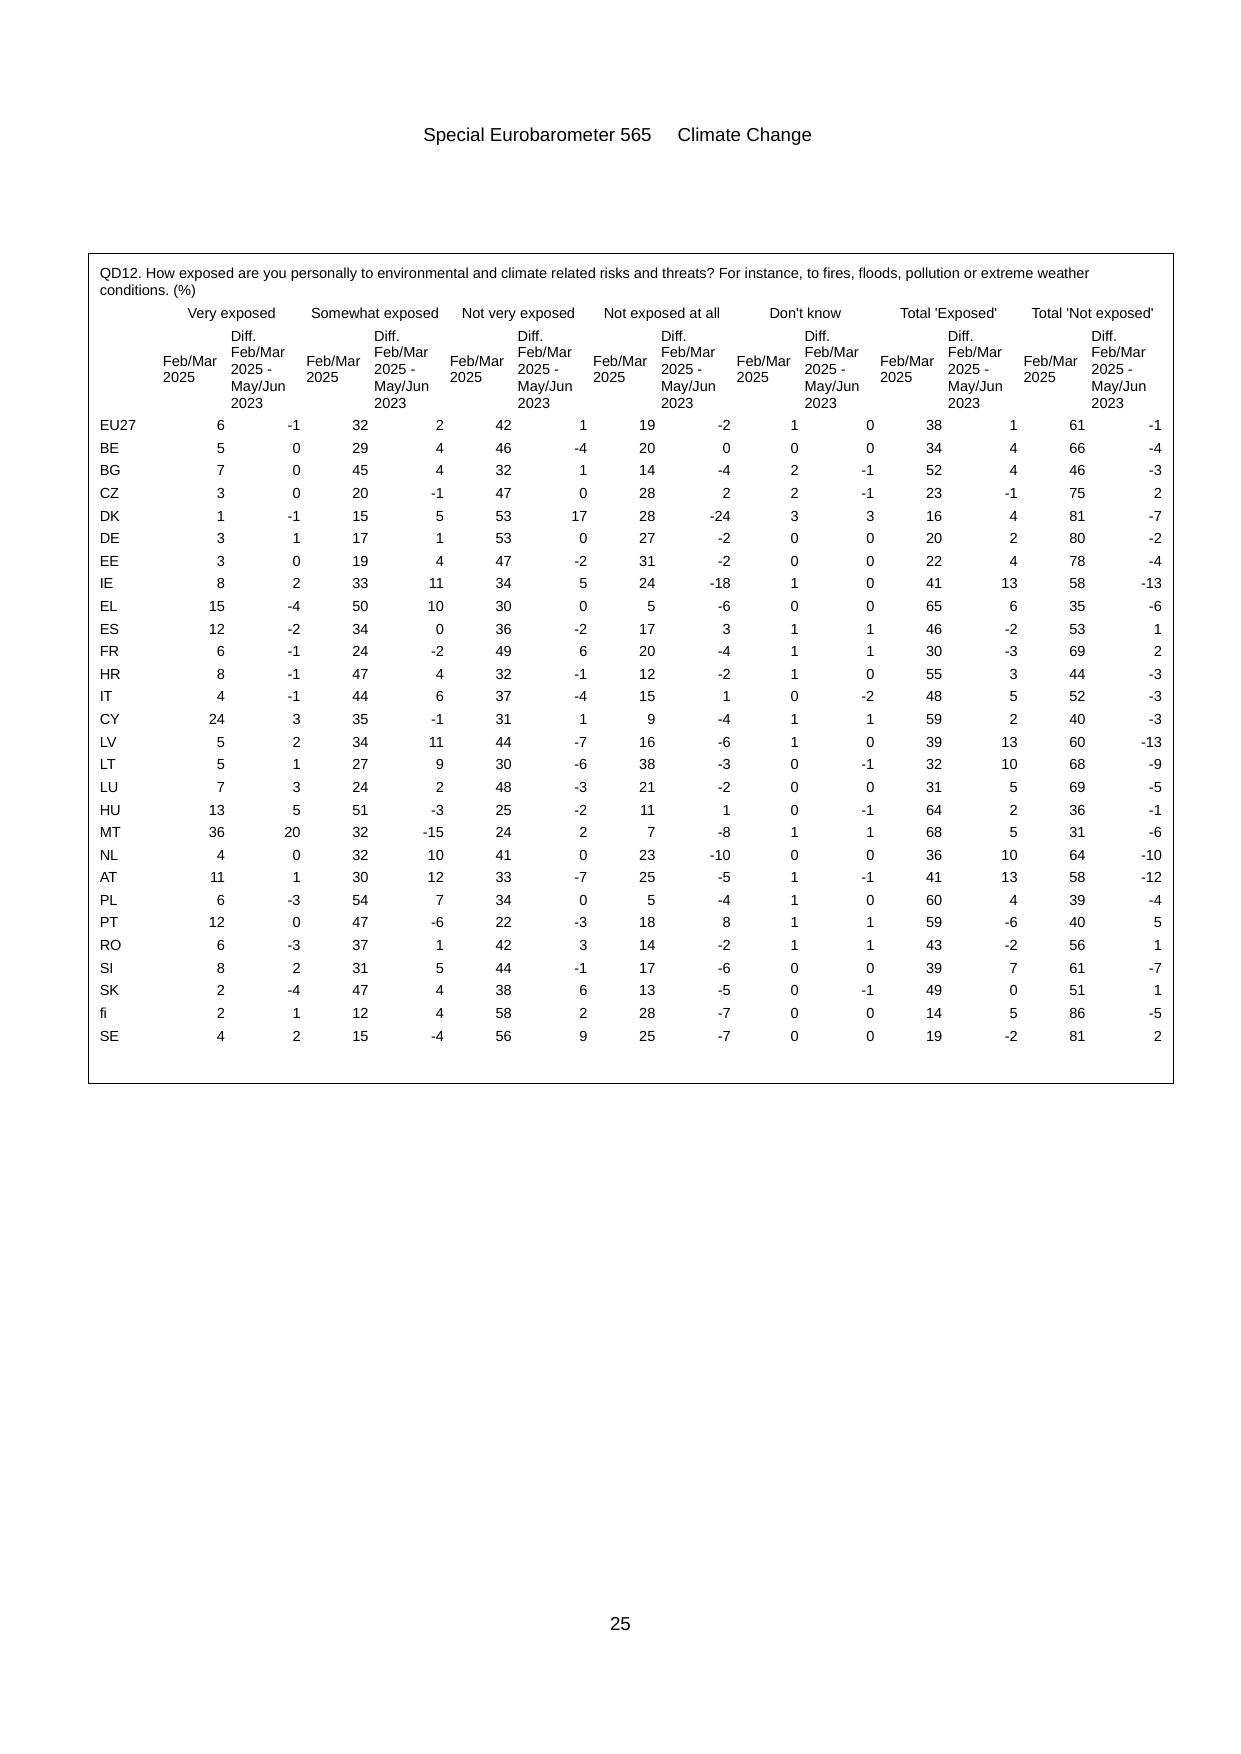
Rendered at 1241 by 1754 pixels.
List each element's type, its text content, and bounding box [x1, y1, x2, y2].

table_cell 0 [801, 595, 877, 617]
table_cell 2 [228, 956, 303, 979]
table_cell 3 [658, 618, 733, 640]
table_cell 28 [590, 1002, 658, 1024]
table_cell 47 [447, 550, 514, 572]
table_cell 1 [228, 753, 303, 776]
table_cell -2 [658, 663, 733, 685]
table_cell HU [97, 798, 160, 821]
table_cell 1 [734, 889, 801, 911]
table_cell 0 [734, 956, 801, 979]
table_cell 46 [877, 618, 945, 640]
table_cell 0 [801, 550, 877, 572]
table_cell 31 [590, 550, 658, 572]
table_cell -1 [801, 798, 877, 821]
table_cell 0 [734, 798, 801, 821]
table_cell 32 [447, 663, 514, 685]
table_cell Feb/Mar 2025 [303, 324, 371, 414]
table_cell 0 [734, 1002, 801, 1024]
table_cell 4 [945, 889, 1020, 911]
table_cell -1 [801, 459, 877, 482]
table_cell -1 [228, 663, 303, 685]
table_cell 0 [658, 437, 733, 459]
table_cell 18 [590, 911, 658, 934]
table_cell 0 [734, 844, 801, 866]
table_cell 58 [447, 1002, 514, 1024]
table_cell 49 [877, 979, 945, 1002]
table_cell -1 [228, 685, 303, 708]
table_cell 86 [1020, 1002, 1088, 1024]
table_cell 7 [160, 459, 228, 482]
table_cell 12 [371, 866, 447, 889]
table_cell 1 [801, 618, 877, 640]
table_cell 68 [877, 821, 945, 843]
table_cell 35 [1020, 595, 1088, 617]
table_cell 60 [1020, 730, 1088, 753]
table_cell EU27 [97, 414, 160, 437]
table_cell 69 [1020, 776, 1088, 798]
table_cell 6 [515, 979, 590, 1002]
table_cell 8 [160, 572, 228, 595]
table_cell 4 [371, 1002, 447, 1024]
table_cell 46 [1020, 459, 1088, 482]
table_cell 4 [945, 459, 1020, 482]
table_cell 61 [1020, 414, 1088, 437]
table_cell Somewhat exposed [303, 302, 447, 324]
table_cell -6 [1088, 821, 1164, 843]
table_cell -1 [801, 979, 877, 1002]
table_cell -1 [1088, 798, 1164, 821]
table_cell 13 [945, 572, 1020, 595]
table_cell -3 [515, 911, 590, 934]
table_cell 41 [877, 572, 945, 595]
table_cell 36 [160, 821, 228, 843]
table_cell -13 [1088, 572, 1164, 595]
table_cell [97, 302, 160, 324]
table_cell -1 [371, 482, 447, 504]
table_cell 7 [590, 821, 658, 843]
table_cell 0 [801, 572, 877, 595]
table_cell -6 [515, 753, 590, 776]
table_cell 12 [160, 618, 228, 640]
table_cell 14 [590, 934, 658, 956]
table_cell -3 [515, 776, 590, 798]
table_cell -10 [1088, 844, 1164, 866]
table_cell 0 [734, 685, 801, 708]
table_cell -1 [801, 753, 877, 776]
table_cell 2 [945, 527, 1020, 549]
table_cell 0 [801, 414, 877, 437]
table_cell 2 [515, 821, 590, 843]
table_cell 1 [1088, 618, 1164, 640]
table_cell 11 [371, 572, 447, 595]
table_cell -1 [801, 482, 877, 504]
table_cell 48 [447, 776, 514, 798]
table_cell LU [97, 776, 160, 798]
table_cell 16 [877, 504, 945, 527]
table_cell 55 [877, 663, 945, 685]
table_cell -2 [1088, 527, 1164, 549]
table_cell 28 [590, 504, 658, 527]
table_cell 5 [945, 776, 1020, 798]
table_cell 51 [303, 798, 371, 821]
table_cell 81 [1020, 1024, 1088, 1047]
table_cell 1 [734, 911, 801, 934]
table_cell 5 [945, 685, 1020, 708]
table_cell 37 [303, 934, 371, 956]
table_cell 19 [590, 414, 658, 437]
table_cell 3 [160, 550, 228, 572]
table_cell 0 [734, 753, 801, 776]
table_cell Very exposed [160, 302, 303, 324]
table_cell 0 [945, 979, 1020, 1002]
table_cell 1 [734, 640, 801, 663]
table_cell -4 [1088, 889, 1164, 911]
table_cell Total 'Exposed' [877, 302, 1020, 324]
table_cell 4 [945, 504, 1020, 527]
table_cell NL [97, 844, 160, 866]
table_cell -15 [371, 821, 447, 843]
table_cell 0 [801, 730, 877, 753]
table_cell 4 [945, 550, 1020, 572]
table_cell 1 [1088, 979, 1164, 1002]
table_cell 19 [303, 550, 371, 572]
table_cell 34 [447, 889, 514, 911]
table_cell 1 [371, 527, 447, 549]
table_cell 23 [590, 844, 658, 866]
table_cell 5 [371, 504, 447, 527]
table_cell -4 [658, 640, 733, 663]
table_cell PT [97, 911, 160, 934]
table_cell 36 [1020, 798, 1088, 821]
table_cell 1 [228, 527, 303, 549]
table_cell 1 [734, 414, 801, 437]
table_cell 19 [877, 1024, 945, 1047]
table_cell -6 [945, 911, 1020, 934]
table_cell -3 [658, 753, 733, 776]
table_cell 1 [658, 798, 733, 821]
table_cell 10 [371, 595, 447, 617]
table_cell 1 [515, 414, 590, 437]
table_cell 5 [1088, 911, 1164, 934]
table_cell 53 [447, 504, 514, 527]
table_cell -12 [1088, 866, 1164, 889]
table_cell 4 [160, 844, 228, 866]
table_cell -3 [1088, 685, 1164, 708]
table_cell 10 [945, 753, 1020, 776]
table_cell 5 [945, 821, 1020, 843]
table_cell 2 [734, 459, 801, 482]
table_cell 5 [160, 753, 228, 776]
table_cell 49 [447, 640, 514, 663]
table_cell 32 [877, 753, 945, 776]
table_cell 48 [877, 685, 945, 708]
table_cell 17 [303, 527, 371, 549]
table_cell -3 [1088, 459, 1164, 482]
table_cell 50 [303, 595, 371, 617]
table_cell 47 [447, 482, 514, 504]
table_cell LT [97, 753, 160, 776]
table_cell IE [97, 572, 160, 595]
table_cell 24 [303, 776, 371, 798]
table_cell 34 [877, 437, 945, 459]
table_cell 56 [1020, 934, 1088, 956]
table_cell 78 [1020, 550, 1088, 572]
table_cell 28 [590, 482, 658, 504]
table_cell Diff. Feb/Mar 2025 - May/Jun 2023 [1088, 324, 1164, 414]
table_cell 0 [515, 482, 590, 504]
table_cell 32 [303, 821, 371, 843]
table_cell 0 [734, 527, 801, 549]
table_cell 41 [447, 844, 514, 866]
table_cell -5 [1088, 776, 1164, 798]
table_cell 81 [1020, 504, 1088, 527]
table_cell 29 [303, 437, 371, 459]
table_cell 13 [945, 730, 1020, 753]
table_cell 51 [1020, 979, 1088, 1002]
table_cell 68 [1020, 753, 1088, 776]
table_cell 2 [658, 482, 733, 504]
table_cell 44 [447, 956, 514, 979]
table_cell 8 [160, 663, 228, 685]
table_cell 1 [228, 866, 303, 889]
table_cell 0 [228, 911, 303, 934]
table_cell Diff. Feb/Mar 2025 - May/Jun 2023 [515, 324, 590, 414]
table_cell Diff. Feb/Mar 2025 - May/Jun 2023 [945, 324, 1020, 414]
table_cell 0 [228, 844, 303, 866]
table_cell 44 [1020, 663, 1088, 685]
table_cell -2 [658, 550, 733, 572]
table_cell 1 [228, 1002, 303, 1024]
table_cell 0 [734, 1024, 801, 1047]
table_cell 3 [801, 504, 877, 527]
table_cell 0 [515, 889, 590, 911]
table_cell 1 [801, 821, 877, 843]
table_cell 3 [228, 708, 303, 730]
table_cell 5 [160, 437, 228, 459]
table_cell Total 'Not exposed' [1020, 302, 1164, 324]
table_cell 0 [228, 482, 303, 504]
table_cell 42 [447, 934, 514, 956]
table_cell 38 [877, 414, 945, 437]
table_cell -2 [515, 618, 590, 640]
table_cell 39 [1020, 889, 1088, 911]
table_cell 35 [303, 708, 371, 730]
table_cell 13 [160, 798, 228, 821]
table_cell 66 [1020, 437, 1088, 459]
table_cell 20 [303, 482, 371, 504]
table_cell 5 [945, 1002, 1020, 1024]
table_cell 24 [303, 640, 371, 663]
table_cell -1 [945, 482, 1020, 504]
table_cell 9 [515, 1024, 590, 1047]
table_cell -1 [371, 708, 447, 730]
table_cell -2 [658, 414, 733, 437]
table_cell 33 [303, 572, 371, 595]
table_cell -10 [658, 844, 733, 866]
table_cell 0 [734, 550, 801, 572]
table_cell 10 [945, 844, 1020, 866]
table_cell 2 [228, 1024, 303, 1047]
table_cell 24 [447, 821, 514, 843]
table_cell 12 [160, 911, 228, 934]
table_cell -7 [515, 730, 590, 753]
table_cell 15 [160, 595, 228, 617]
table_cell 5 [371, 956, 447, 979]
table_cell -2 [801, 685, 877, 708]
table_cell 0 [801, 527, 877, 549]
table_cell -6 [1088, 595, 1164, 617]
table_cell -2 [945, 618, 1020, 640]
table_cell 6 [160, 889, 228, 911]
table_cell 46 [447, 437, 514, 459]
table_cell -4 [371, 1024, 447, 1047]
table_cell 15 [303, 1024, 371, 1047]
table_cell 9 [590, 708, 658, 730]
table_cell Feb/Mar 2025 [590, 324, 658, 414]
table_cell -4 [515, 437, 590, 459]
table_cell 27 [303, 753, 371, 776]
table_cell 0 [515, 844, 590, 866]
table_cell 2 [945, 798, 1020, 821]
table_cell -2 [371, 640, 447, 663]
table_cell 14 [877, 1002, 945, 1024]
table_cell 2 [1088, 1024, 1164, 1047]
table_cell 2 [228, 572, 303, 595]
table_cell IT [97, 685, 160, 708]
table_cell 0 [801, 844, 877, 866]
table_cell 0 [801, 437, 877, 459]
table_cell 4 [371, 550, 447, 572]
table_cell 16 [590, 730, 658, 753]
table_cell 80 [1020, 527, 1088, 549]
table_cell 1 [1088, 934, 1164, 956]
table_cell BE [97, 437, 160, 459]
table_cell 7 [160, 776, 228, 798]
table_cell 4 [371, 459, 447, 482]
table_cell Feb/Mar 2025 [877, 324, 945, 414]
table_cell 31 [303, 956, 371, 979]
table_cell 8 [658, 911, 733, 934]
table_cell 17 [590, 956, 658, 979]
table_cell -2 [658, 527, 733, 549]
table_cell 40 [1020, 708, 1088, 730]
table_cell -7 [658, 1024, 733, 1047]
table_cell 1 [945, 414, 1020, 437]
table_cell -5 [658, 979, 733, 1002]
table_cell Not very exposed [447, 302, 590, 324]
table_cell 60 [877, 889, 945, 911]
table_cell 5 [590, 889, 658, 911]
table_cell Diff. Feb/Mar 2025 - May/Jun 2023 [658, 324, 733, 414]
table_cell -4 [1088, 550, 1164, 572]
table_cell 40 [1020, 911, 1088, 934]
table_cell 2 [515, 1002, 590, 1024]
table_cell 5 [515, 572, 590, 595]
table_cell 1 [515, 708, 590, 730]
table_cell 64 [877, 798, 945, 821]
table_cell 44 [447, 730, 514, 753]
table_cell -3 [1088, 663, 1164, 685]
table_cell 30 [303, 866, 371, 889]
table_cell PL [97, 889, 160, 911]
table_cell -1 [228, 640, 303, 663]
table_cell 1 [371, 934, 447, 956]
table_cell -1 [1088, 414, 1164, 437]
table_cell 1 [801, 640, 877, 663]
table_cell -24 [658, 504, 733, 527]
table_cell LV [97, 730, 160, 753]
table_cell -18 [658, 572, 733, 595]
table_cell Diff. Feb/Mar 2025 - May/Jun 2023 [801, 324, 877, 414]
table_cell 36 [877, 844, 945, 866]
table_cell 11 [371, 730, 447, 753]
table_cell 0 [801, 1002, 877, 1024]
table_cell 30 [447, 753, 514, 776]
table_cell 64 [1020, 844, 1088, 866]
table_cell 5 [160, 730, 228, 753]
table_cell Feb/Mar 2025 [734, 324, 801, 414]
table_cell 54 [303, 889, 371, 911]
table_cell 15 [590, 685, 658, 708]
table_cell 42 [447, 414, 514, 437]
table_cell 0 [801, 956, 877, 979]
table_cell 1 [734, 618, 801, 640]
table_cell 24 [160, 708, 228, 730]
table_cell 39 [877, 730, 945, 753]
table_cell -1 [515, 663, 590, 685]
table_cell -7 [1088, 504, 1164, 527]
table_cell -1 [515, 956, 590, 979]
table_cell 25 [590, 1024, 658, 1047]
table_cell 25 [447, 798, 514, 821]
table_cell 4 [945, 437, 1020, 459]
table_cell 31 [447, 708, 514, 730]
table_cell 4 [371, 979, 447, 1002]
table_cell 2 [1088, 482, 1164, 504]
table_cell DK [97, 504, 160, 527]
table_cell 0 [801, 663, 877, 685]
table_cell 53 [447, 527, 514, 549]
table_cell [97, 324, 160, 414]
table_cell -6 [371, 911, 447, 934]
table_cell DE [97, 527, 160, 549]
table_cell 1 [734, 730, 801, 753]
table_cell 56 [447, 1024, 514, 1047]
table_cell 0 [801, 776, 877, 798]
table_cell -4 [658, 459, 733, 482]
table_cell 47 [303, 911, 371, 934]
table_cell 31 [877, 776, 945, 798]
table_cell CZ [97, 482, 160, 504]
table_cell 0 [228, 437, 303, 459]
table_cell SE [97, 1024, 160, 1047]
table_cell -8 [658, 821, 733, 843]
table_cell 0 [228, 550, 303, 572]
table_cell -4 [228, 979, 303, 1002]
table_cell 41 [877, 866, 945, 889]
table_cell 1 [658, 685, 733, 708]
table_cell 22 [447, 911, 514, 934]
table_cell 34 [447, 572, 514, 595]
table_cell 1 [515, 459, 590, 482]
table_cell 0 [734, 979, 801, 1002]
table_cell 31 [1020, 821, 1088, 843]
table_cell -3 [945, 640, 1020, 663]
table_cell -7 [515, 866, 590, 889]
table_cell 38 [590, 753, 658, 776]
table_cell Feb/Mar 2025 [1020, 324, 1088, 414]
table_cell -5 [658, 866, 733, 889]
table_cell 2 [228, 730, 303, 753]
table_cell HR [97, 663, 160, 685]
table_cell FR [97, 640, 160, 663]
table_cell -6 [658, 595, 733, 617]
table_cell 1 [734, 934, 801, 956]
table_cell SI [97, 956, 160, 979]
table_cell -2 [658, 934, 733, 956]
table_cell 61 [1020, 956, 1088, 979]
table_header QD12. How exposed are you personally to environmental and climate related risks and threats? For instance, to fires, floods, pollution or extreme weather conditions. (%) [97, 262, 1164, 302]
table_cell 3 [945, 663, 1020, 685]
table_cell -7 [658, 1002, 733, 1024]
table_cell 2 [160, 1002, 228, 1024]
table_cell fi [97, 1002, 160, 1024]
table_cell 69 [1020, 640, 1088, 663]
table_cell 30 [447, 595, 514, 617]
table_cell 37 [447, 685, 514, 708]
table_cell Feb/Mar 2025 [447, 324, 514, 414]
table_cell 20 [877, 527, 945, 549]
table_cell -2 [228, 618, 303, 640]
table_cell 20 [590, 640, 658, 663]
table_cell EL [97, 595, 160, 617]
table_cell 1 [160, 504, 228, 527]
table_cell -7 [1088, 956, 1164, 979]
table_cell 59 [877, 911, 945, 934]
table_cell -1 [228, 504, 303, 527]
table_cell Diff. Feb/Mar 2025 - May/Jun 2023 [371, 324, 447, 414]
table_cell -3 [228, 889, 303, 911]
table_cell 44 [303, 685, 371, 708]
table_cell 6 [160, 640, 228, 663]
table_cell -1 [228, 414, 303, 437]
table_cell 47 [303, 979, 371, 1002]
table_cell -5 [1088, 1002, 1164, 1024]
table_cell -4 [658, 889, 733, 911]
table_cell 13 [945, 866, 1020, 889]
table_cell 24 [590, 572, 658, 595]
table_cell Don't know [734, 302, 877, 324]
table_cell 0 [801, 1024, 877, 1047]
table_cell 0 [515, 527, 590, 549]
table_cell -4 [658, 708, 733, 730]
table_cell -2 [945, 934, 1020, 956]
table_cell 4 [371, 663, 447, 685]
table_cell 5 [228, 798, 303, 821]
table_cell 2 [160, 979, 228, 1002]
table_cell 38 [447, 979, 514, 1002]
table_cell Feb/Mar 2025 [160, 324, 228, 414]
table_cell -4 [228, 595, 303, 617]
table_cell 3 [228, 776, 303, 798]
table_cell 17 [590, 618, 658, 640]
table_cell 11 [160, 866, 228, 889]
table_cell 7 [371, 889, 447, 911]
table_cell 1 [734, 663, 801, 685]
table_cell ES [97, 618, 160, 640]
table_cell 0 [515, 595, 590, 617]
table_cell -2 [945, 1024, 1020, 1047]
table_cell 53 [1020, 618, 1088, 640]
table_cell SK [97, 979, 160, 1002]
table_cell 1 [734, 866, 801, 889]
table_cell 30 [877, 640, 945, 663]
table_cell 13 [590, 979, 658, 1002]
table_cell -13 [1088, 730, 1164, 753]
table_cell -4 [515, 685, 590, 708]
table_cell 1 [801, 708, 877, 730]
table_cell 45 [303, 459, 371, 482]
table_cell 0 [734, 595, 801, 617]
table_cell 2 [945, 708, 1020, 730]
table_cell 10 [371, 844, 447, 866]
table_cell 0 [371, 618, 447, 640]
table_cell 6 [945, 595, 1020, 617]
table_cell RO [97, 934, 160, 956]
table_cell -3 [228, 934, 303, 956]
table_cell 0 [801, 889, 877, 911]
table_cell 4 [160, 1024, 228, 1047]
table_cell -2 [515, 550, 590, 572]
table_cell 20 [590, 437, 658, 459]
table_cell -1 [801, 866, 877, 889]
table_cell 52 [1020, 685, 1088, 708]
table_cell Diff. Feb/Mar 2025 - May/Jun 2023 [228, 324, 303, 414]
table_cell 2 [371, 776, 447, 798]
table_cell 33 [447, 866, 514, 889]
table_cell -2 [515, 798, 590, 821]
table_cell AT [97, 866, 160, 889]
table_cell CY [97, 708, 160, 730]
table_cell 3 [160, 527, 228, 549]
table_cell 9 [371, 753, 447, 776]
table_cell 1 [734, 821, 801, 843]
table_cell -9 [1088, 753, 1164, 776]
table_cell 12 [590, 663, 658, 685]
table_cell 1 [801, 934, 877, 956]
table_cell 15 [303, 504, 371, 527]
table_cell -2 [658, 776, 733, 798]
table_cell MT [97, 821, 160, 843]
table_cell 11 [590, 798, 658, 821]
table_cell 1 [801, 911, 877, 934]
table_cell -3 [1088, 708, 1164, 730]
table_cell 58 [1020, 572, 1088, 595]
table_cell EE [97, 550, 160, 572]
table_cell 32 [303, 844, 371, 866]
table_cell 0 [228, 459, 303, 482]
table_cell 3 [160, 482, 228, 504]
table_cell 14 [590, 459, 658, 482]
table_cell 52 [877, 459, 945, 482]
table_cell 32 [303, 414, 371, 437]
table_cell 22 [877, 550, 945, 572]
table_cell 1 [734, 708, 801, 730]
table_cell -3 [371, 798, 447, 821]
table_cell 43 [877, 934, 945, 956]
table_cell 20 [228, 821, 303, 843]
table_cell Not exposed at all [590, 302, 733, 324]
table_cell 47 [303, 663, 371, 685]
table_cell 34 [303, 618, 371, 640]
table_cell 3 [515, 934, 590, 956]
table_cell 4 [371, 437, 447, 459]
table_cell 25 [590, 866, 658, 889]
table_cell 36 [447, 618, 514, 640]
table_cell 6 [371, 685, 447, 708]
table_cell 0 [734, 437, 801, 459]
table_cell BG [97, 459, 160, 482]
table_cell 0 [734, 776, 801, 798]
table_cell -4 [1088, 437, 1164, 459]
table_cell 2 [371, 414, 447, 437]
table_cell 2 [734, 482, 801, 504]
table_cell 1 [734, 572, 801, 595]
table_cell 65 [877, 595, 945, 617]
table_cell 5 [590, 595, 658, 617]
table_cell 21 [590, 776, 658, 798]
table_cell 6 [515, 640, 590, 663]
table_cell 6 [160, 934, 228, 956]
table_cell 39 [877, 956, 945, 979]
table_cell 27 [590, 527, 658, 549]
table_cell 17 [515, 504, 590, 527]
table_cell 6 [160, 414, 228, 437]
table_cell -6 [658, 730, 733, 753]
table_cell 12 [303, 1002, 371, 1024]
table_cell 3 [734, 504, 801, 527]
table_cell 75 [1020, 482, 1088, 504]
table_cell 2 [1088, 640, 1164, 663]
table_cell 4 [160, 685, 228, 708]
table_cell 7 [945, 956, 1020, 979]
table_cell 58 [1020, 866, 1088, 889]
table_cell 34 [303, 730, 371, 753]
table_cell 32 [447, 459, 514, 482]
table_cell 8 [160, 956, 228, 979]
table_cell 59 [877, 708, 945, 730]
table_cell -6 [658, 956, 733, 979]
table_cell 23 [877, 482, 945, 504]
